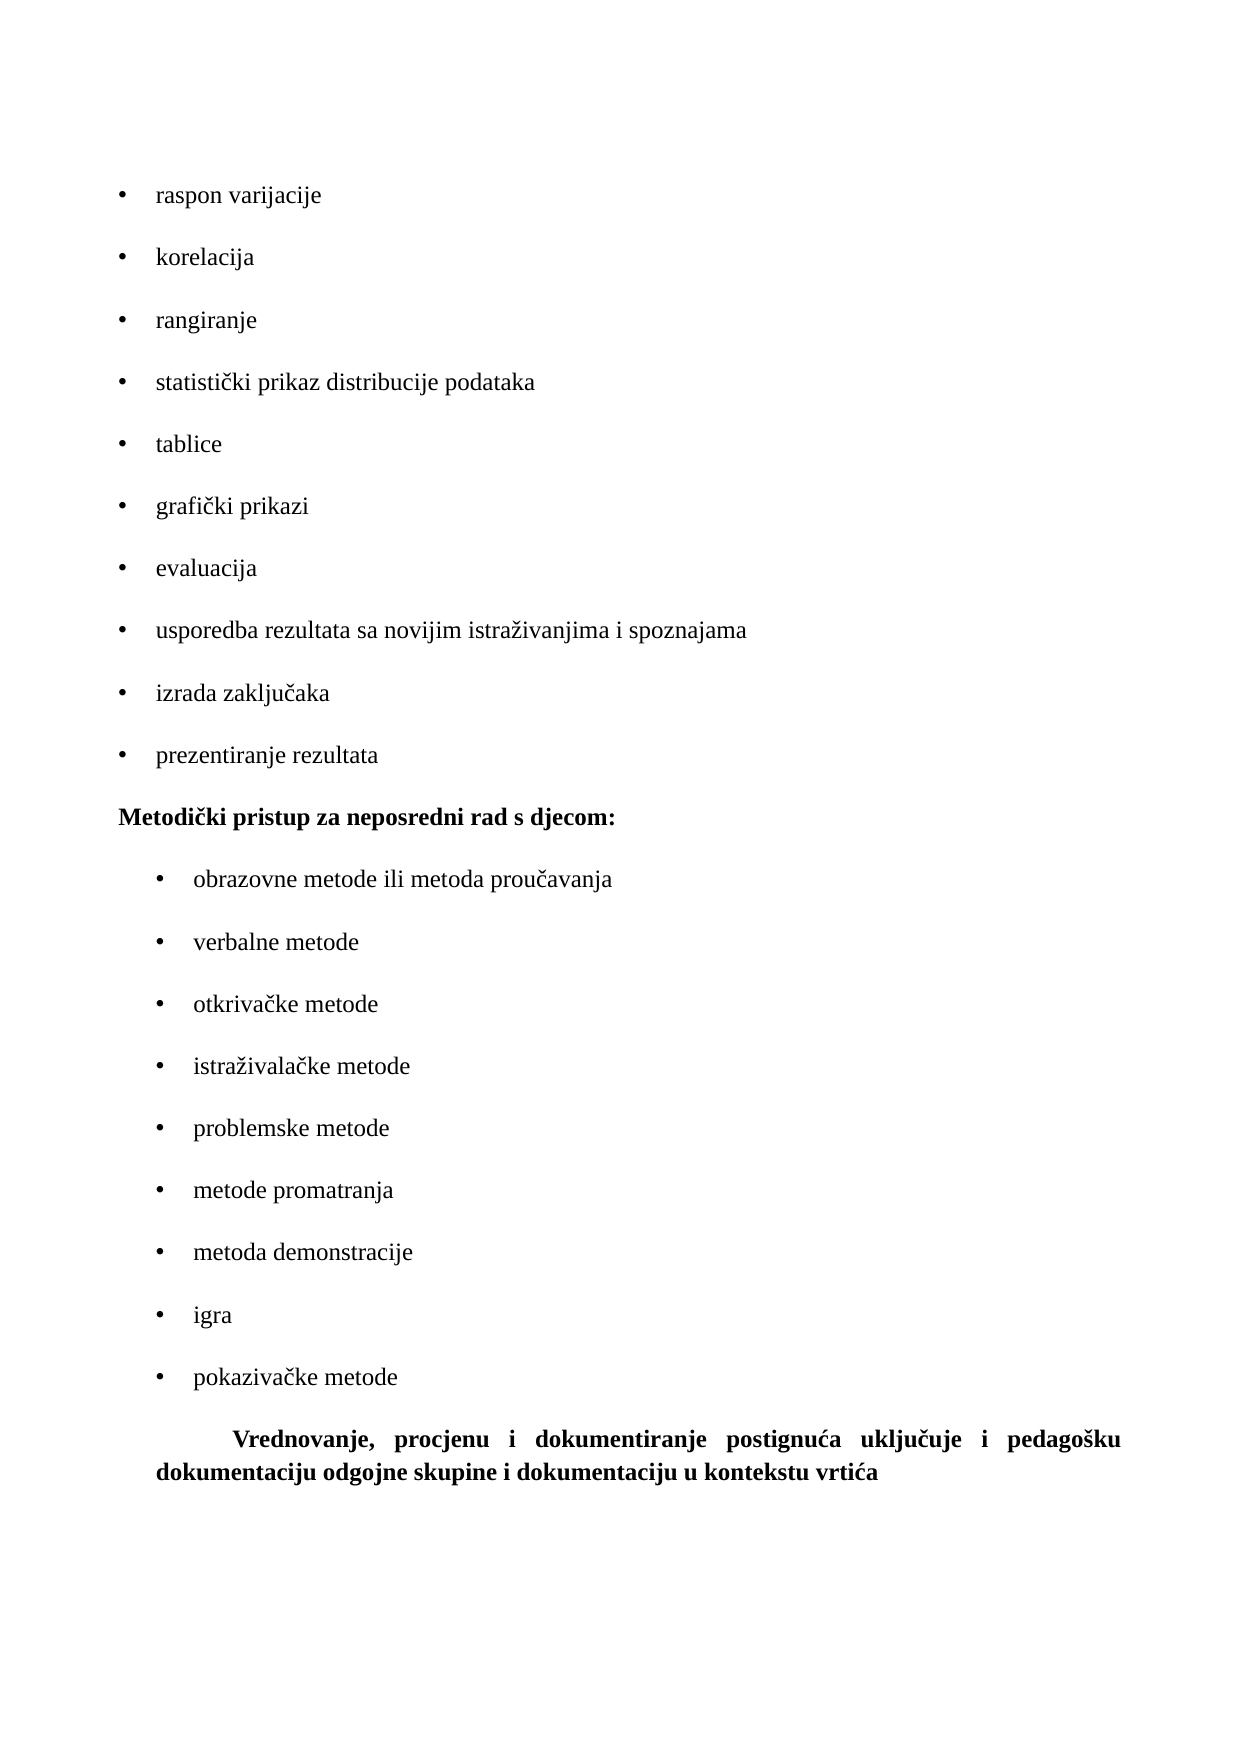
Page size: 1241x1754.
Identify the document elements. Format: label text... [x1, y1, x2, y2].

list problemske metode [118, 1113, 1122, 1142]
list evaluacija [81, 553, 1221, 582]
list metoda demonstracije [118, 1237, 1122, 1266]
list tablice [81, 429, 1221, 458]
text Vrednovanje, procjenu i dokumentiranje postignuća uključuje i pedagošku dokumentaciju odgojne skupine i dokumentaciju u kontekstu vrtića [156, 1424, 1122, 1486]
list izrada zaključaka [81, 678, 1221, 707]
list metode promatranja [118, 1175, 1122, 1204]
list pokazivačke metode [118, 1362, 1122, 1391]
list verbalne metode [118, 927, 1122, 955]
list grafički prikazi [81, 491, 1221, 520]
list statistički prikaz distribucije podataka [81, 367, 1221, 396]
list igra [118, 1300, 1122, 1328]
list raspon varijacije [81, 180, 1221, 209]
text Metodički pristup za neposredni rad s djecom: [118, 802, 1122, 831]
list obrazovne metode ili metoda proučavanja [118, 864, 1122, 893]
list rangiranje [81, 305, 1221, 333]
list korelacija [81, 242, 1221, 271]
list usporedba rezultata sa novijim istraživanjima i spoznajama [81, 616, 1221, 644]
list prezentiranje rezultata [81, 740, 1221, 769]
list istraživalačke metode [118, 1051, 1122, 1080]
list otkrivačke metode [118, 989, 1122, 1017]
